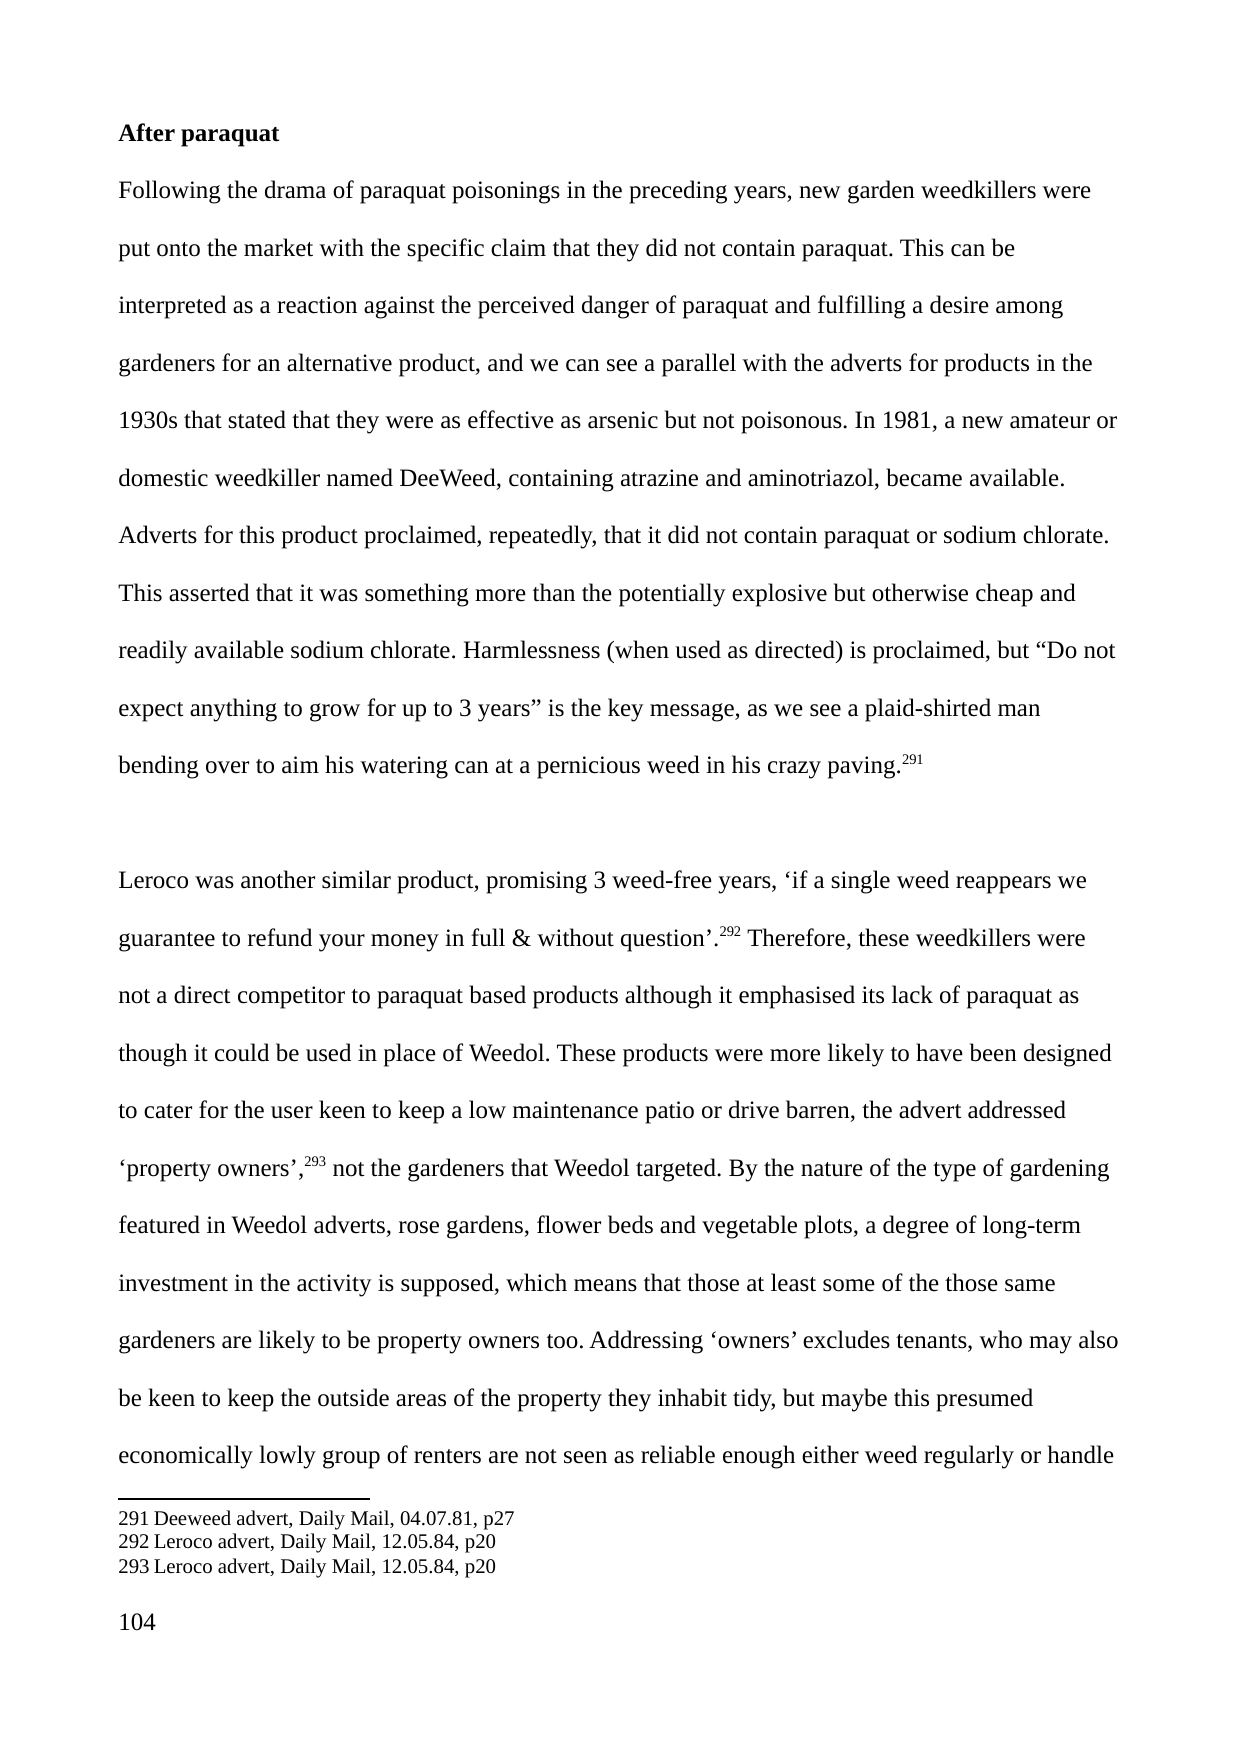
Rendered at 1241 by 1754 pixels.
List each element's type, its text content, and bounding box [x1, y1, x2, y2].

text After paraquat [118, 118, 1122, 147]
text Leroco was another similar product, promising 3 weed-free years, ‘if a single weed reappears we guarantee to refund your money in full & without question’. Therefore, these weedkillers were not a direct competitor to paraquat based products although it emphasised its lack of paraquat as though it could be used in place of Weedol. These products were more likely to have been designed to cater for the user keen to keep a low maintenance patio or drive barren, the advert addressed ‘property owners’, not the gardeners that Weedol targeted. By the nature of the type of gardening featured in Weedol adverts, rose gardens, flower beds and vegetable plots, a degree of long-term investment in the activity is supposed, which means that those at least some of the those same gardeners are likely to be property owners too. Addressing ‘owners’ excludes tenants, who may also be keen to keep the outside areas of the property they inhabit tidy, but maybe this presumed economically lowly group of renters are not seen as reliable enough either weed regularly or handle [118, 866, 1122, 1469]
text Following the drama of paraquat poisonings in the preceding years, new garden weedkillers were put onto the market with the specific claim that they did not contain paraquat. This can be interpreted as a reaction against the perceived danger of paraquat and fulfilling a desire among gardeners for an alternative product, and we can see a parallel with the adverts for products in the 1930s that stated that they were as effective as arsenic but not poisonous. In 1981, a new amateur or domestic weedkiller named DeeWeed, containing atrazine and aminotriazol, became available. Adverts for this product proclaimed, repeatedly, that it did not contain paraquat or sodium chlorate. This asserted that it was something more than the potentially explosive but otherwise cheap and readily available sodium chlorate. Harmlessness (when used as directed) is proclaimed, but “Do not expect anything to grow for up to 3 years” is the key message, as we see a plaid-shirted man bending over to aim his watering can at a pernicious weed in his crazy paving. [118, 176, 1122, 779]
text Deeweed advert, Daily Mail, 04.07.81, p27 [118, 1505, 1122, 1529]
text Leroco advert, Daily Mail, 12.05.84, p20 [118, 1529, 1122, 1553]
text Leroco advert, Daily Mail, 12.05.84, p20 [118, 1553, 1122, 1578]
